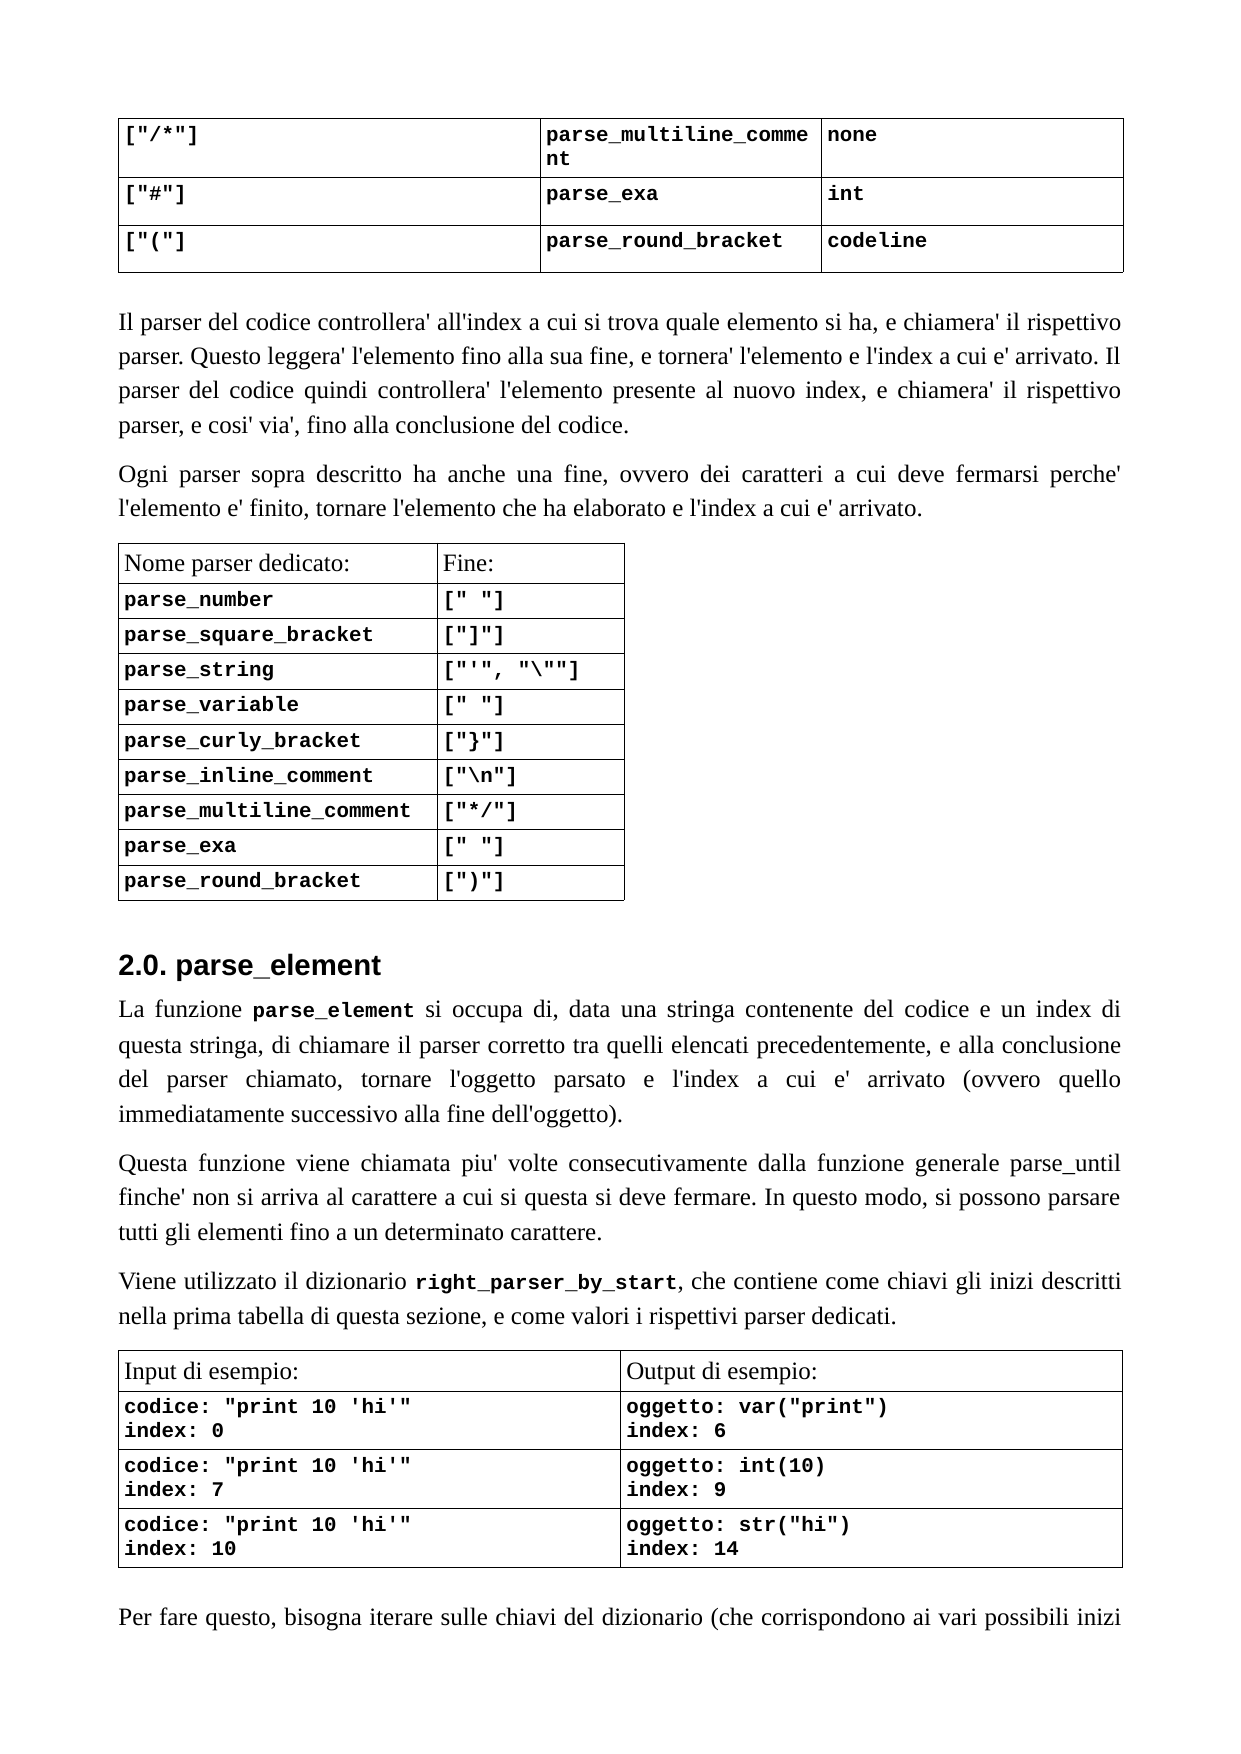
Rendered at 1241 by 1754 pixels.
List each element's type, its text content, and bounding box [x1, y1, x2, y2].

table_cell ["#"] [119, 178, 540, 224]
table_cell ["}"] [438, 725, 624, 759]
table_cell ["]"] [438, 619, 624, 653]
table_cell codice: "print 10 'hi'" index: 7 [119, 1450, 620, 1508]
table_header Fine: [438, 544, 624, 583]
table_cell parse_exa [541, 178, 821, 224]
table_cell parse_string [119, 654, 437, 688]
text Viene utilizzato il dizionario right_parser_by_start, che contiene come chiavi gli inizi descritti nella prima tabella di questa sezione, e come valori i rispettivi parser dedicati. [118, 1266, 1122, 1330]
table_cell ["("] [119, 226, 540, 272]
table_cell oggetto: int(10) index: 9 [621, 1450, 1122, 1508]
table_cell parse_curly_bracket [119, 725, 437, 759]
table_cell [" "] [438, 690, 624, 724]
table_cell oggetto: str("hi") index: 14 [621, 1509, 1122, 1567]
table_cell int [822, 178, 1123, 224]
text Per fare questo, bisogna iterare sulle chiavi del dizionario (che corrispondono ai vari possibili inizi [118, 1568, 1122, 1630]
table_cell parse_multiline_comment [541, 119, 821, 177]
table_cell oggetto: var("print") index: 6 [621, 1392, 1122, 1449]
table_cell none [822, 119, 1123, 177]
table_cell [")"] [438, 866, 624, 900]
text Questa funzione viene chiamata piu' volte consecutivamente dalla funzione generale parse_until finche' non si arriva al carattere a cui si questa si deve fermare. In questo modo, si possono parsare tutti gli elementi fino a un determinato carattere. [118, 1148, 1122, 1246]
text Il parser del codice controllera' all'index a cui si trova quale elemento si ha, e chiamera' il rispettivo parser. Questo leggera' l'elemento fino alla sua fine, e tornera' l'elemento e l'index a cui e' arrivato. Il parser del codice quindi controllera' l'elemento presente al nuovo index, e chiamera' il rispettivo parser, e cosi' via', fino alla conclusione del codice. [118, 273, 1122, 439]
table_cell parse_inline_comment [119, 760, 437, 794]
table_cell ["*/"] [438, 795, 624, 829]
table_cell [" "] [438, 830, 624, 864]
table_cell [" "] [438, 584, 624, 618]
text Ogni parser sopra descritto ha anche una fine, ovvero dei caratteri a cui deve fermarsi perche' l'elemento e' finito, tornare l'elemento che ha elaborato e l'index a cui e' arrivato. [118, 459, 1122, 522]
table_cell parse_round_bracket [541, 226, 821, 272]
table_cell ["/*"] [119, 119, 540, 177]
text La funzione parse_element si occupa di, data una stringa contenente del codice e un index di questa stringa, di chiamare il parser corretto tra quelli elencati precedentemente, e alla conclusione del parser chiamato, tornare l'oggetto parsato e l'index a cui e' arrivato (ovvero quello immediatamente successivo alla fine dell'oggetto). [118, 994, 1122, 1127]
subtitle 2.0. parse_element [118, 914, 1122, 982]
table_cell parse_variable [119, 690, 437, 724]
table_header Nome parser dedicato: [119, 544, 437, 583]
table_cell parse_square_bracket [119, 619, 437, 653]
table_cell ["\n"] [438, 760, 624, 794]
table_cell parse_exa [119, 830, 437, 864]
table_cell ["'", "\""] [438, 654, 624, 688]
table_header Output di esempio: [621, 1351, 1122, 1391]
table_cell parse_multiline_comment [119, 795, 437, 829]
table_cell parse_round_bracket [119, 866, 437, 900]
table_cell codice: "print 10 'hi'" index: 10 [119, 1509, 620, 1567]
table_cell codice: "print 10 'hi'" index: 0 [119, 1392, 620, 1449]
table_header Input di esempio: [119, 1351, 620, 1391]
table_cell parse_number [119, 584, 437, 618]
table_cell codeline [822, 226, 1123, 272]
